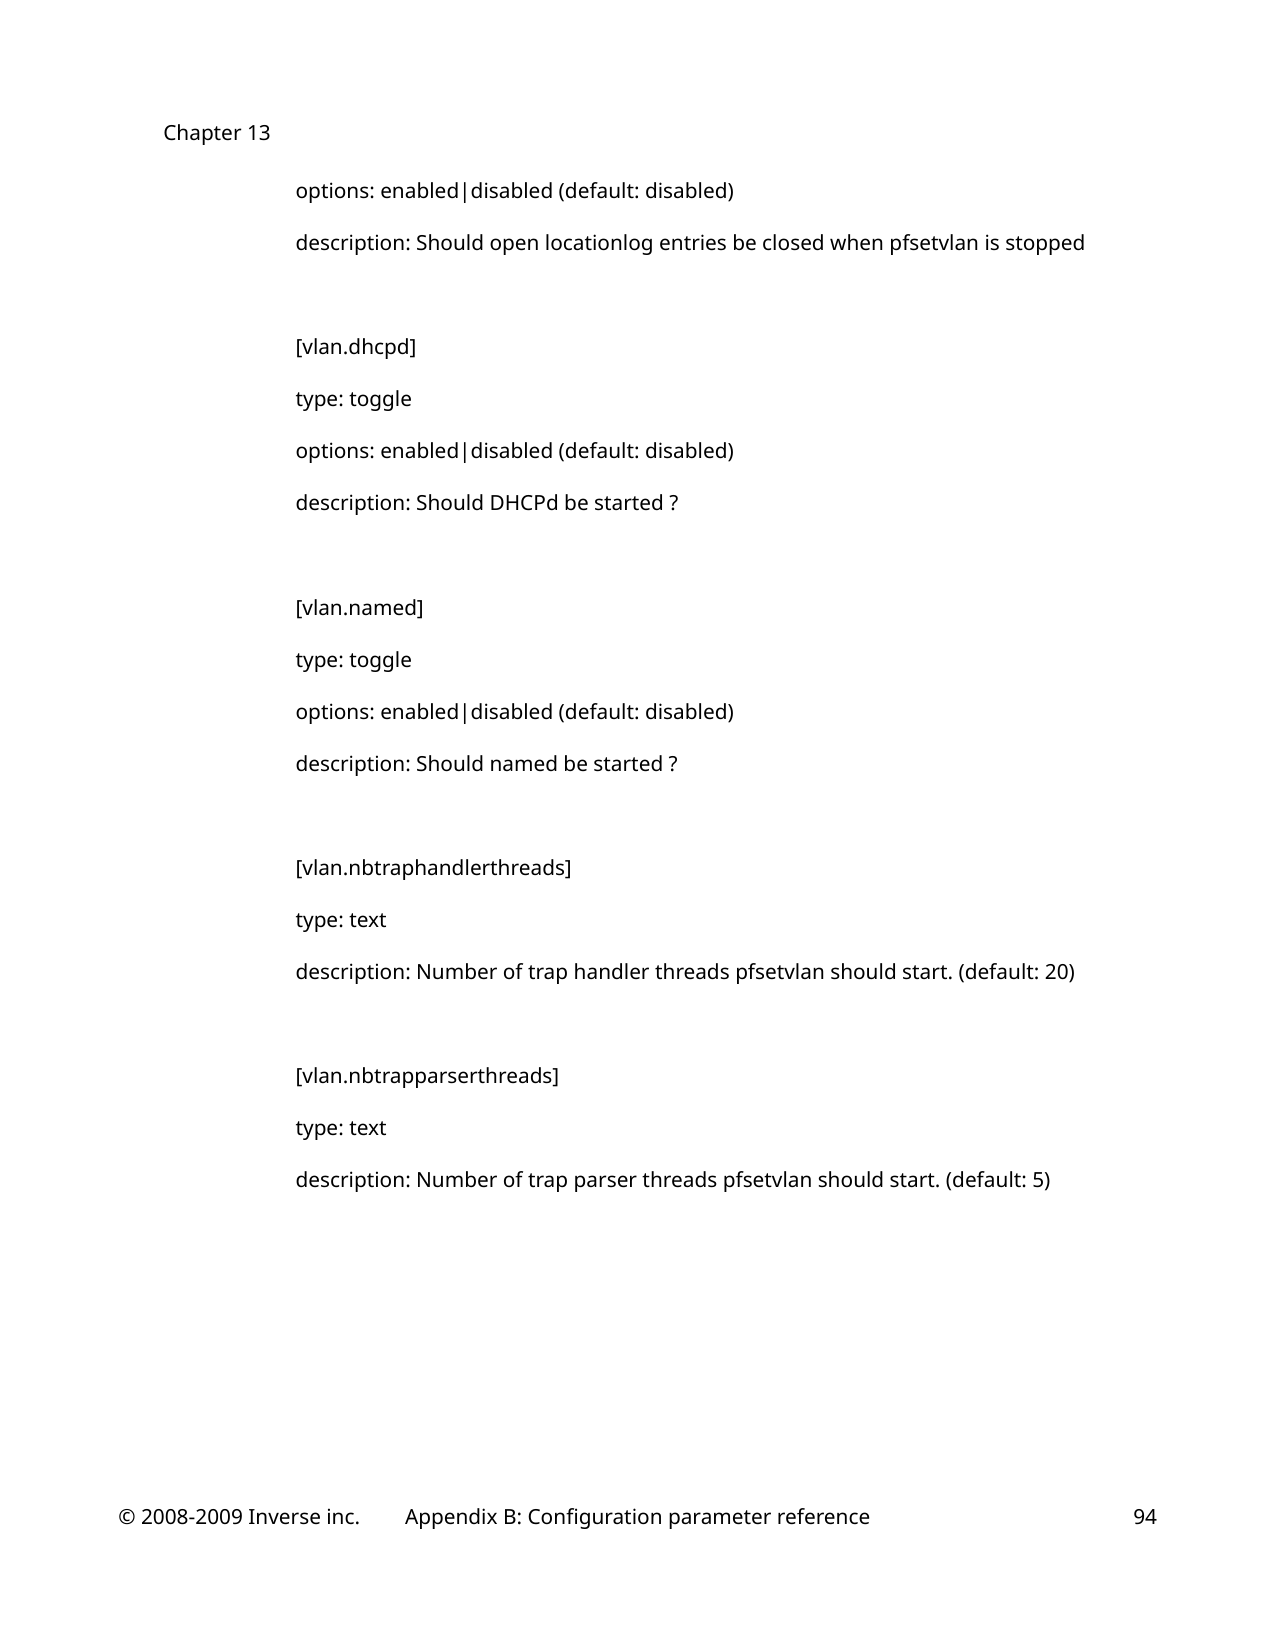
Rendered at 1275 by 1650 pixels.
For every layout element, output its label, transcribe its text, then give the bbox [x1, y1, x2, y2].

text type: text [295, 905, 1157, 934]
text type: toggle [295, 645, 1157, 673]
text description: Number of trap parser threads pfsetvlan should start. (default: 5) [295, 1166, 1157, 1194]
text [vlan.nbtrapparserthreads] [295, 1061, 1157, 1090]
text type: toggle [295, 384, 1157, 413]
text description: Should named be started ? [295, 749, 1157, 777]
text [vlan.dhcpd] [295, 332, 1157, 361]
text description: Number of trap handler threads pfsetvlan should start. (default: 20) [295, 957, 1157, 986]
text description: Should DHCPd be started ? [295, 488, 1157, 517]
text options: enabled|disabled (default: disabled) [295, 436, 1157, 465]
text options: enabled|disabled (default: disabled) [295, 176, 1157, 204]
text type: text [295, 1113, 1157, 1142]
text [vlan.named] [295, 593, 1157, 621]
text options: enabled|disabled (default: disabled) [295, 697, 1157, 725]
text [vlan.nbtraphandlerthreads] [295, 853, 1157, 882]
text description: Should open locationlog entries be closed when pfsetvlan is stopped [295, 228, 1157, 257]
